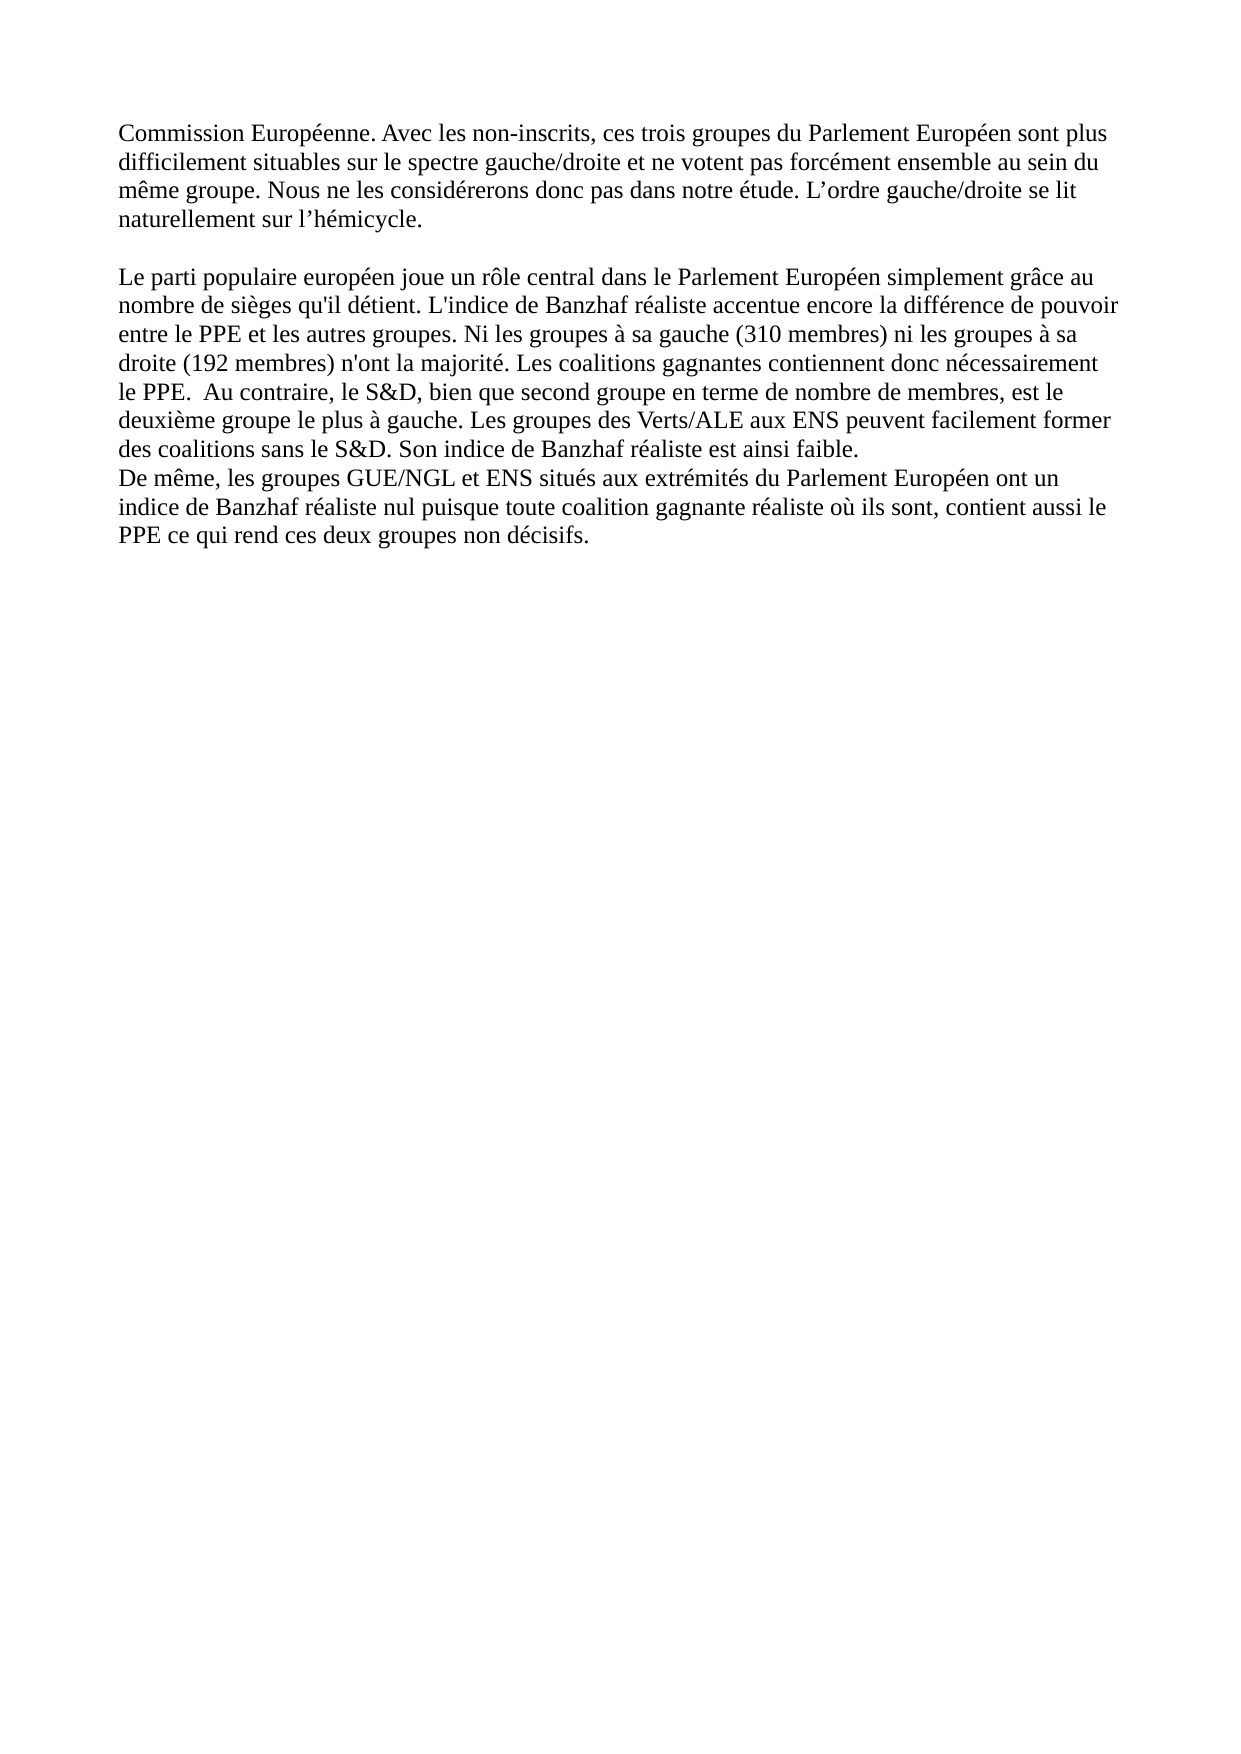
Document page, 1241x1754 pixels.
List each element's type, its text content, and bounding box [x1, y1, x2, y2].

text Le parti populaire européen joue un rôle central dans le Parlement Européen simplement grâce au nombre de sièges qu'il détient. L'indice de Banzhaf réaliste accentue encore la différence de pouvoir entre le PPE et les autres groupes. Ni les groupes à sa gauche (310 membres) ni les groupes à sa droite (192 membres) n'ont la majorité. Les coalitions gagnantes contiennent donc nécessairement le PPE. Au contraire, le S&D, bien que second groupe en terme de nombre de membres, est le deuxième groupe le plus à gauche. Les groupes des Verts/ALE aux ENS peuvent facilement former des coalitions sans le S&D. Son indice de Banzhaf réaliste est ainsi faible. [118, 262, 1122, 463]
text Commission Européenne. Avec les non-inscrits, ces trois groupes du Parlement Européen sont plus difficilement situables sur le spectre gauche/droite et ne votent pas forcément ensemble au sein du même groupe. Nous ne les considérerons donc pas dans notre étude. L’ordre gauche/droite se lit naturellement sur l’hémicycle. [118, 118, 1122, 233]
text De même, les groupes GUE/NGL et ENS situés aux extrémités du Parlement Européen ont un indice de Banzhaf réaliste nul puisque toute coalition gagnante réaliste où ils sont, contient aussi le PPE ce qui rend ces deux groupes non décisifs. [118, 463, 1122, 549]
